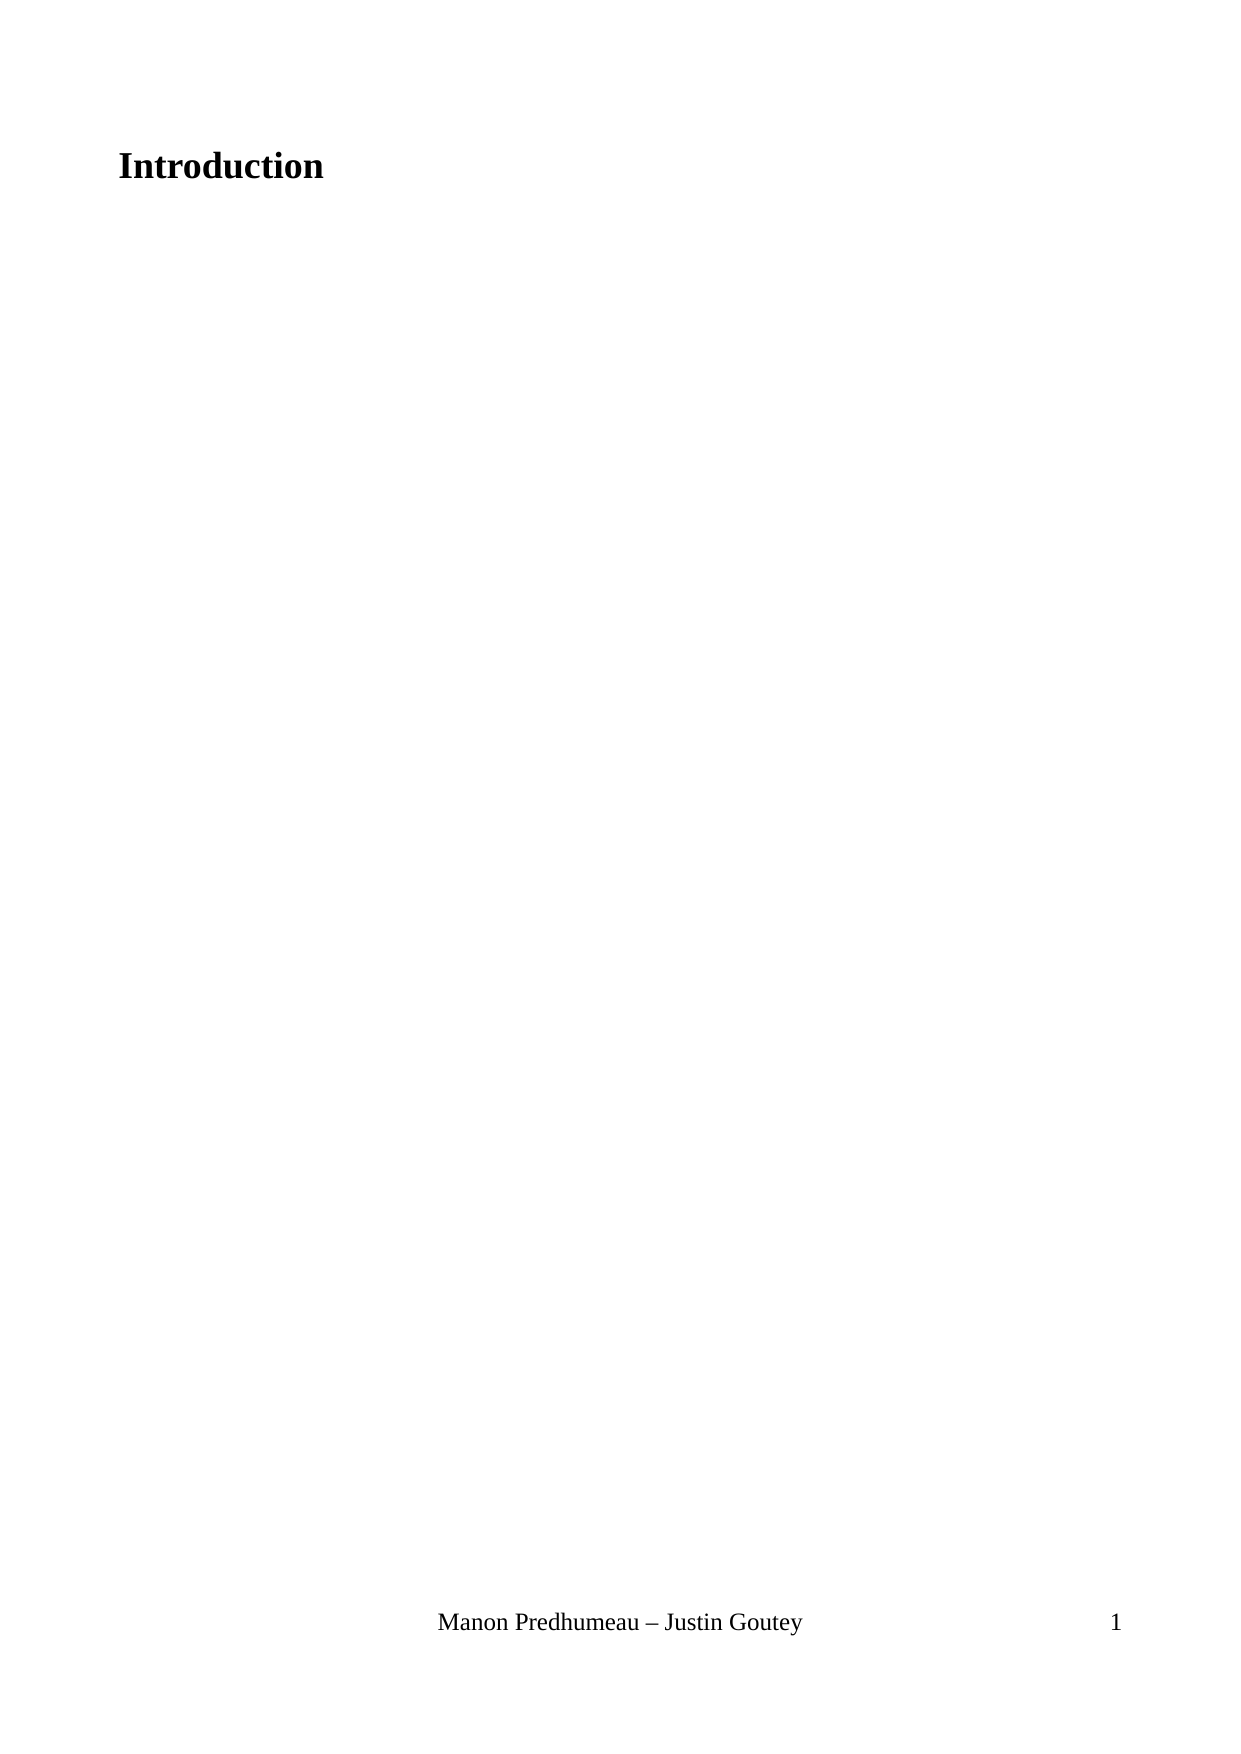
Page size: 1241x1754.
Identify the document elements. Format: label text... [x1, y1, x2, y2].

subtitle Introduction [118, 143, 1122, 187]
